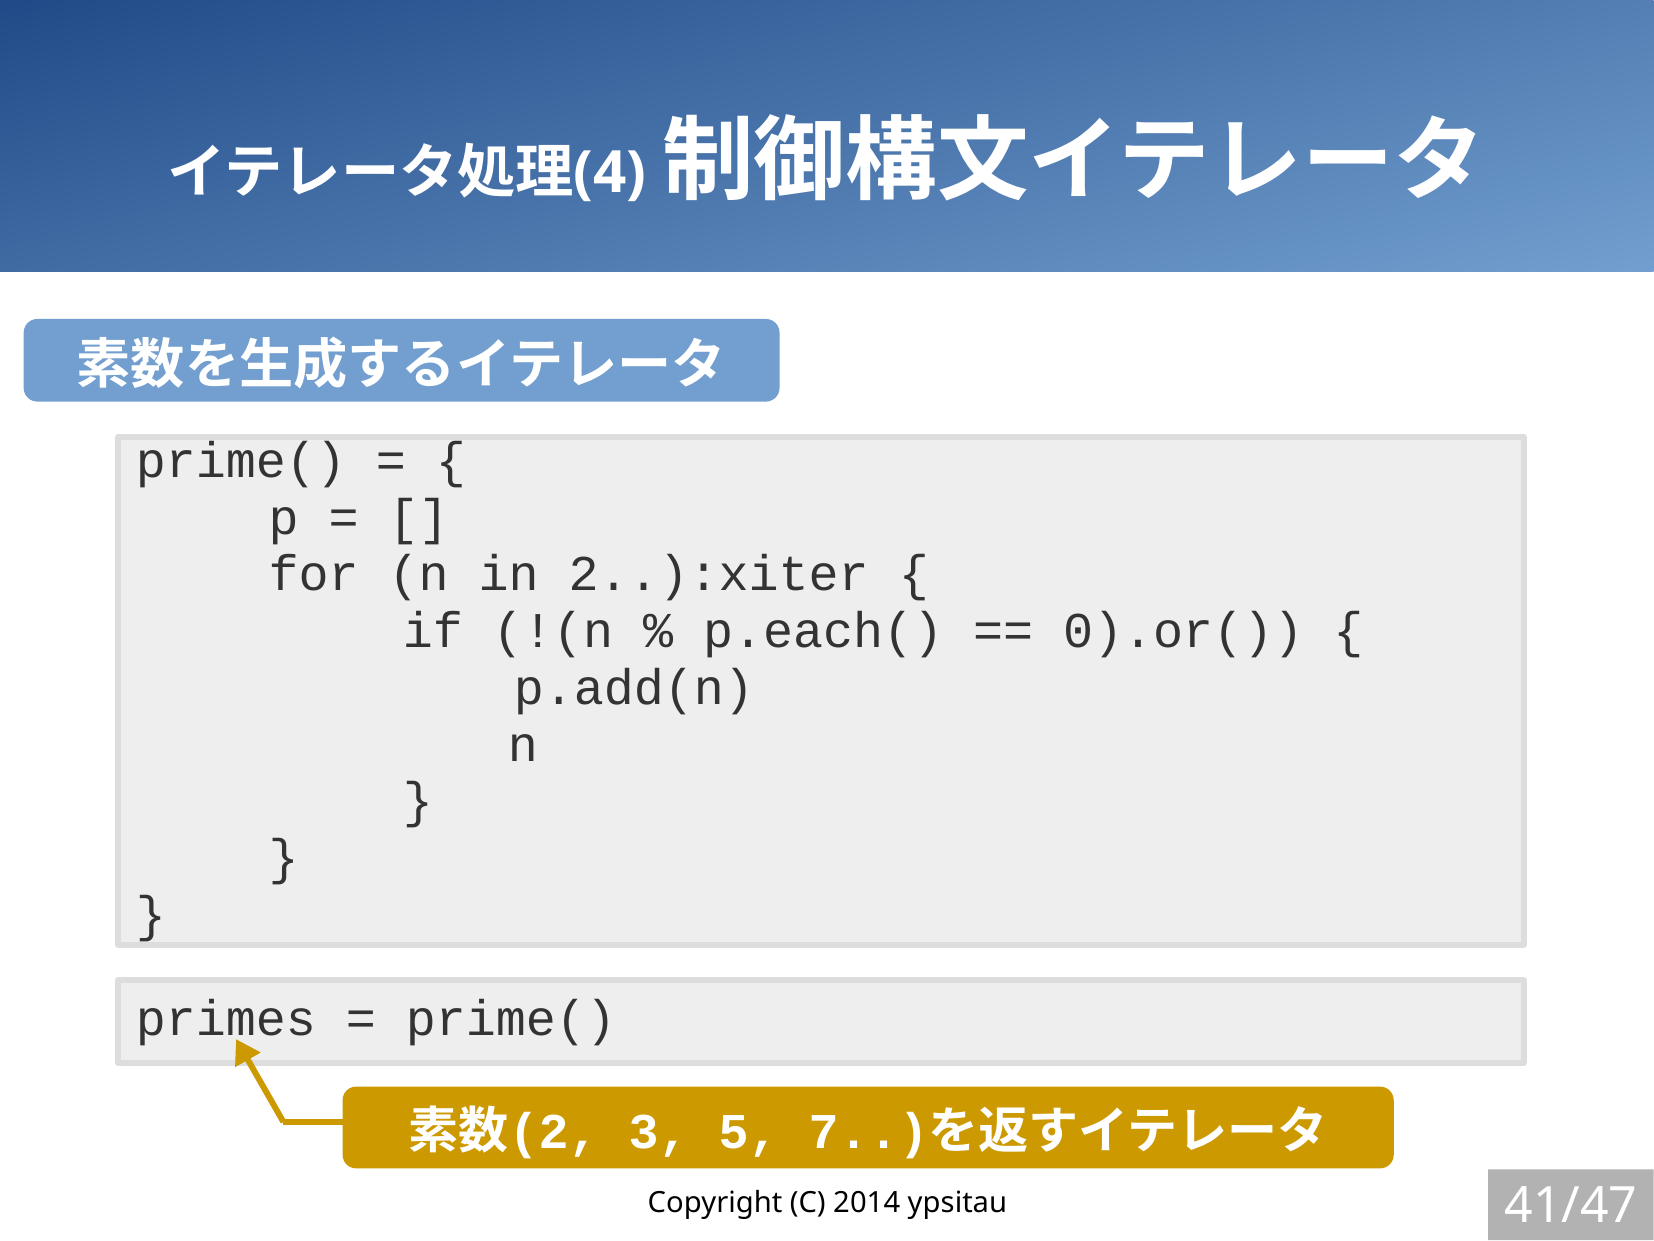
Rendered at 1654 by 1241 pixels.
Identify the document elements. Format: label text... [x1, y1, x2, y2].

text_box primes = prime() [118, 980, 1524, 1063]
text_box prime() = { p = [] for (n in 2..):xiter { if (!(n % p.each() == 0).or()) { p.add(n) n } } } [118, 437, 1524, 945]
text_box 素数(2, 3, 5, 7..)を返すイテレータ [342, 1086, 1394, 1169]
title イテレータ処理(4) 制御構文イテレータ [82, 49, 1571, 257]
text_box 素数を生成するイテレータ [23, 318, 780, 402]
